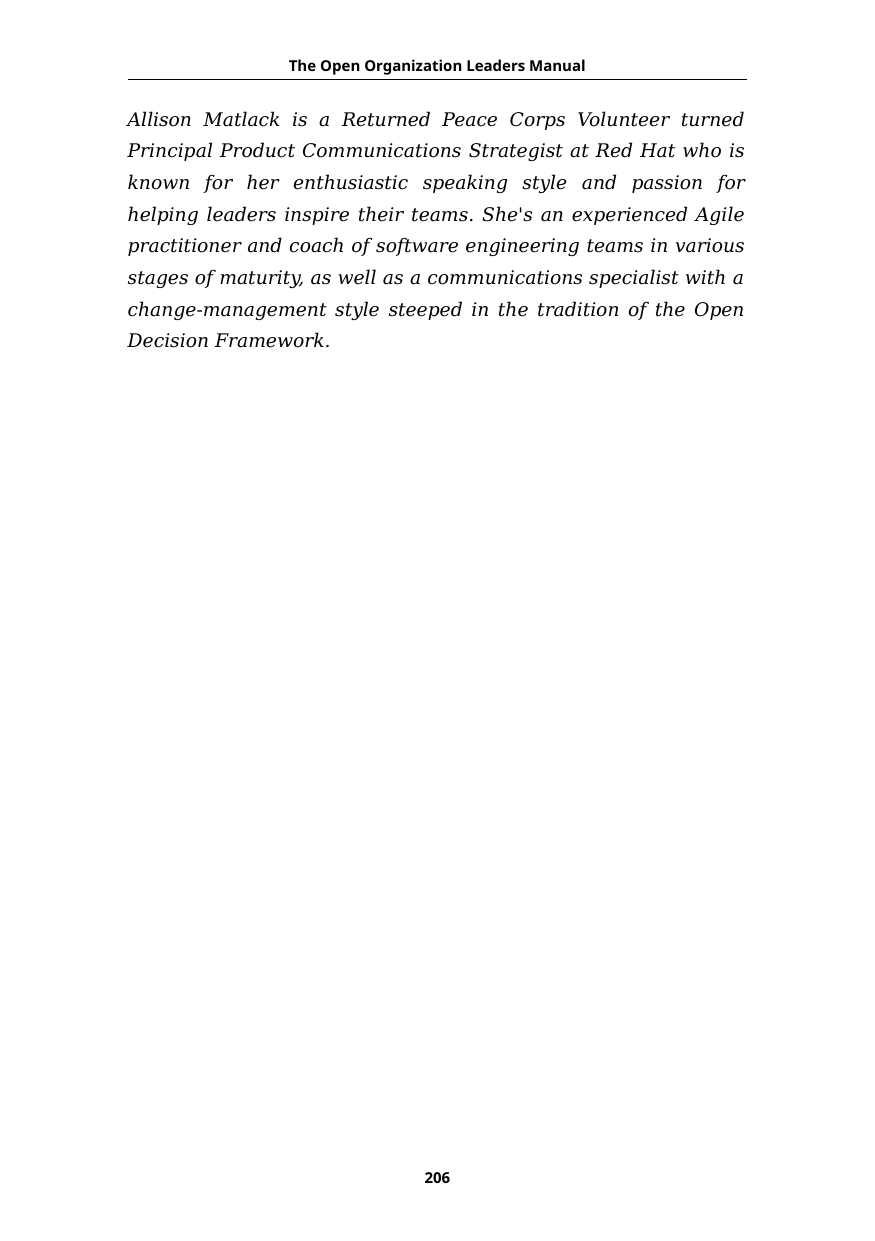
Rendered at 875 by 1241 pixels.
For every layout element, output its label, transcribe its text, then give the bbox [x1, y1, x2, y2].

text Allison Matlack is a Returned Peace Corps Volunteer turned Principal Product Communications Strategist at Red Hat who is known for her enthusiastic speaking style and passion for helping leaders inspire their teams. She's an experienced Agile practitioner and coach of software engineering teams in various stages of maturity, as well as a communications specialist with a change-management style steeped in the tradition of the Open Decision Framework. [127, 109, 747, 352]
